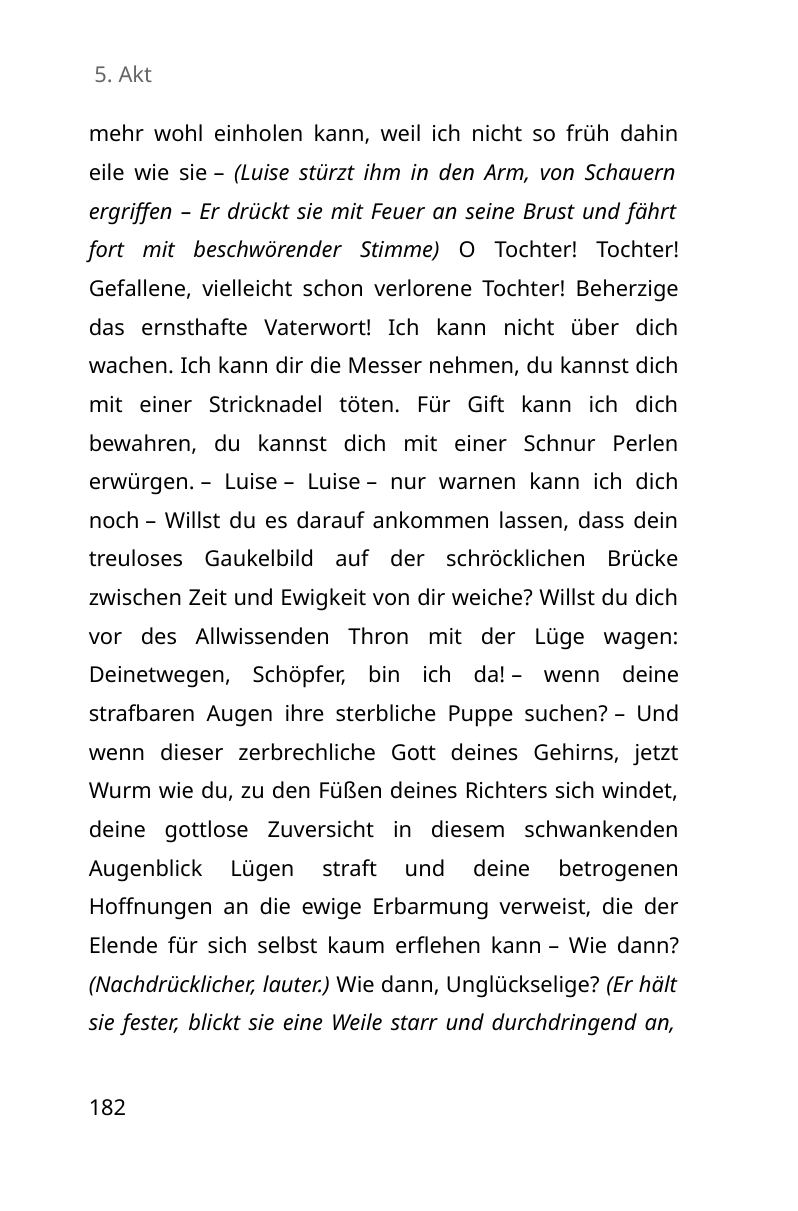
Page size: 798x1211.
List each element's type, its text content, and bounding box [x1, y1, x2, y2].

text mehr wohl einholen kann, weil ich nicht so früh dahin eile wie sie – (Luise stürzt ihm in den Arm, von Schauern ergriffen – Er drückt sie mit Feuer an seine Brust und fährt fort mit beschwörender Stimme) O Tochter! Tochter! Gefallene, vielleicht schon verlorene Tochter! Beherzige das ernsthafte Vaterwort! Ich kann nicht über dich wachen. Ich kann dir die Messer nehmen, du kannst dich mit einer Stricknadel töten. Für Gift kann ich dich bewahren, du kannst dich mit einer Schnur Perlen erwürgen. – Luise – Luise – nur warnen kann ich dich noch – Willst du es darauf ankommen lassen, dass dein treuloses Gaukelbild auf der schröcklichen Brücke zwischen Zeit und Ewigkeit von dir weiche? Willst du dich vor des Allwissenden Thron mit der Lüge wagen: Deinetwegen, Schöpfer, bin ich da! – wenn deine strafbaren Augen ihre sterbliche Puppe suchen? – Und wenn dieser zerbrechliche Gott deines Gehirns, jetzt Wurm wie du, zu den Füßen deines Richters sich windet, deine gottlose Zuversicht in diesem schwankenden Augenblick Lügen straft und deine betrogenen Hoffnungen an die ewige Erbarmung verweist, die der Elende für sich selbst kaum erflehen kann – Wie dann? (Nachdrücklicher, lauter.) Wie dann, Unglückselige? (Er hält sie fester, blickt sie eine Weile starr und durchdringend an, [88, 118, 679, 1037]
